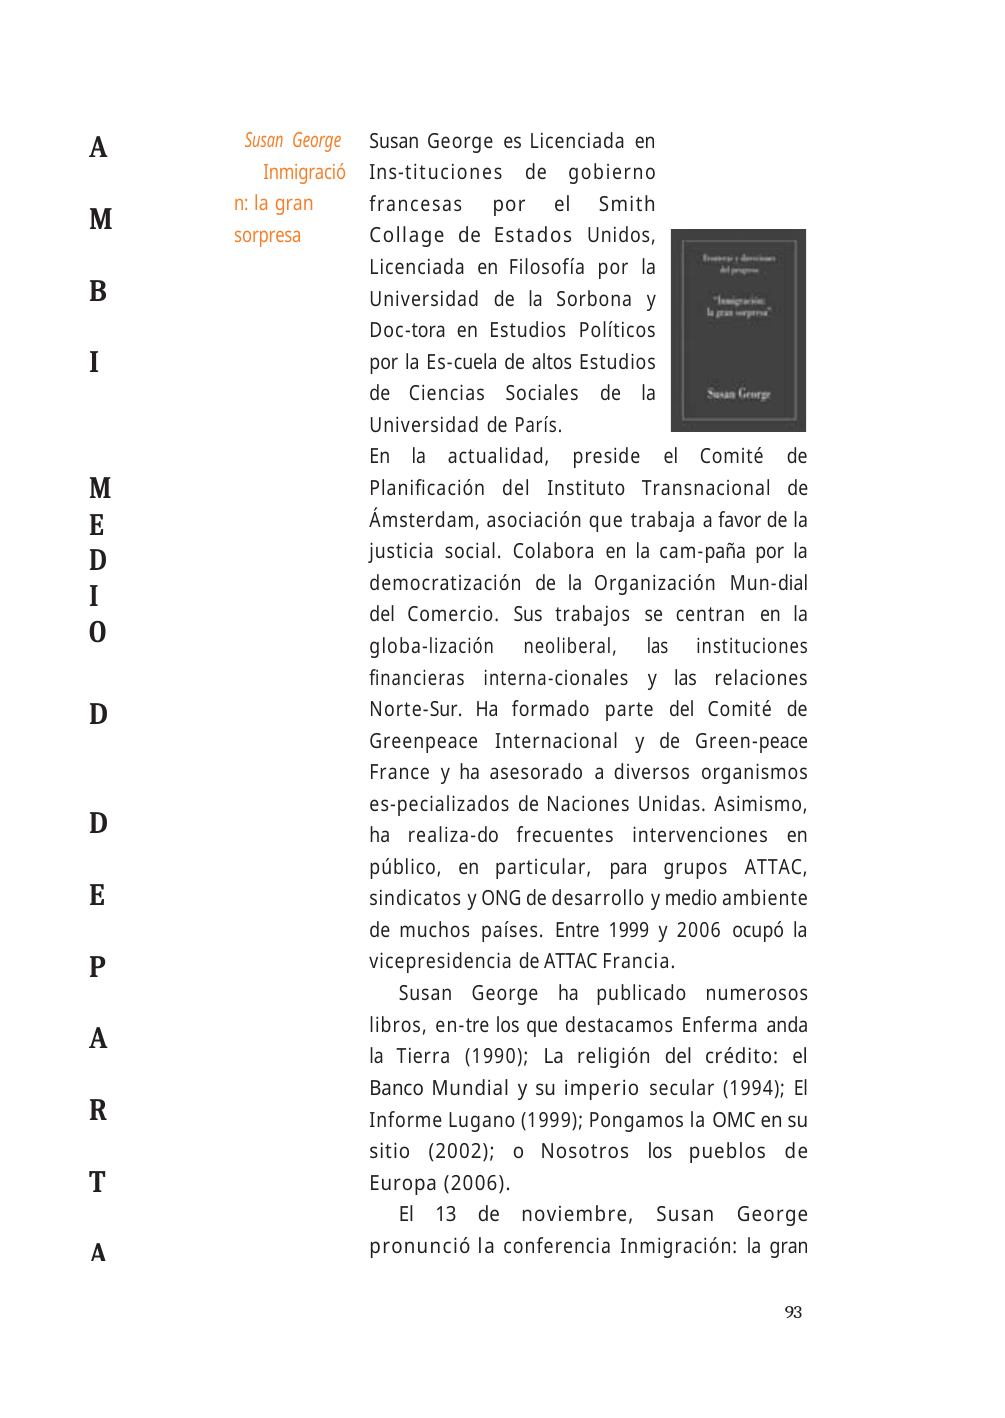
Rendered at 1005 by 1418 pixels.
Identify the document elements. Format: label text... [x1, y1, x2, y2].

text Susan George ha publicado numerosos libros, en-tre los que destacamos Enferma anda la Tierra (1990); La religión del crédito: el Banco Mundial y su imperio secular (1994); El Informe Lugano (1999); Pongamos la OMC en su sitio (2002); o Nosotros los pueblos de Europa (2006). [369, 978, 808, 1196]
text M E D I O [89, 471, 128, 646]
text Susan George es Licenciada en Ins-tituciones de gobierno francesas por el Smith Collage de Estados Unidos, Licenciada en Filosofía por la Universidad de la Sorbona y Doc-tora en Estudios Políticos por la Es-cuela de altos Estudios de Ciencias Sociales de la Universidad de París. [369, 126, 656, 438]
text D E [89, 696, 128, 754]
text El 13 de noviembre, Susan George pronunció la conferencia Inmigración: la gran [369, 1199, 808, 1259]
text En la actualidad, preside el Comité de Planificación del Instituto Transnacional de Ámsterdam, asociación que trabaja a favor de la justicia social. Colabora en la cam-paña por la democratización de la Organización Mun-dial del Comercio. Sus trabajos se centran en la globa-lización neoliberal, las instituciones financieras interna-cionales y las relaciones Norte-Sur. Ha formado parte del Comité de Greenpeace Internacional y de Green-peace France y ha asesorado a diversos organismos es-pecializados de Naciones Unidas. Asimismo, ha realiza-do frecuentes intervenciones en público, en particular, para grupos ATTAC, sindicatos y ONG de desarrollo y medio ambiente de muchos países. Entre 1999 y 2006 ocupó la vicepresidencia de ATTAC Francia. [369, 442, 808, 975]
text Inmigración: la gran sorpresa [234, 157, 354, 248]
text A M B I E N T E [89, 129, 128, 420]
text D E P A R T A M E N T O [89, 805, 128, 1260]
text Susan George [244, 125, 355, 153]
